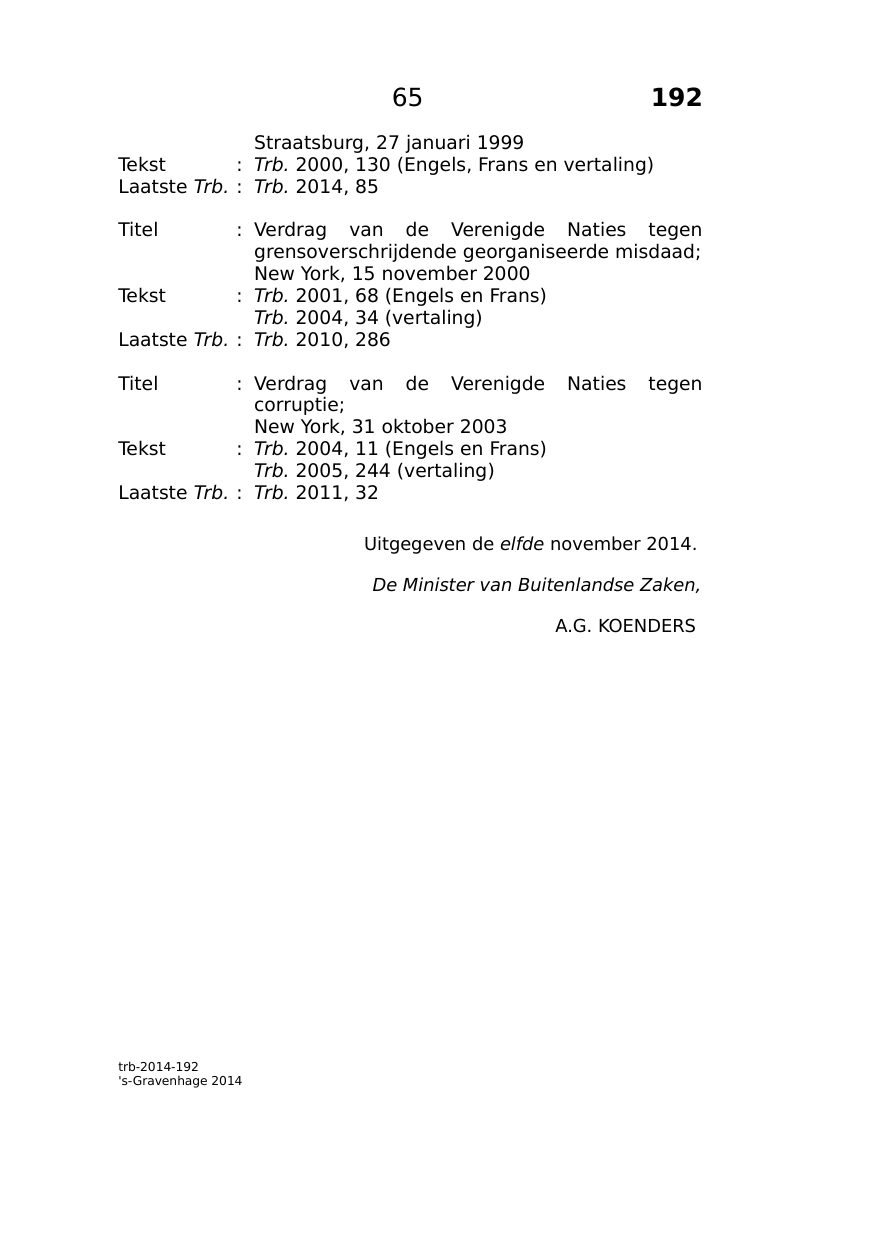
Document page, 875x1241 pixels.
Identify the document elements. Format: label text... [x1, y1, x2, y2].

table_cell Titel [118, 219, 236, 285]
table_cell Verdrag van de Verenigde Naties tegen grensoverschrijdende georganiseerde misdaad; New York, 15 november 2000 [254, 219, 703, 285]
table_cell Trb. 2001, 68 (Engels en Frans) Trb. 2004, 34 (vertaling) [254, 285, 703, 329]
table_cell Trb. 2004, 11 (Engels en Frans) Trb. 2005, 244 (vertaling) [254, 438, 703, 482]
table_cell [236, 351, 254, 372]
text trb-2014-192 [118, 1060, 352, 1074]
table_cell Tekst [118, 154, 236, 176]
table_cell : [236, 329, 254, 351]
table_cell : [236, 154, 254, 176]
table_cell [254, 351, 703, 372]
table_cell Verdrag van de Verenigde Naties tegen corruptie; New York, 31 oktober 2003 [254, 373, 703, 438]
table_cell : [236, 176, 254, 197]
table_cell Tekst [118, 438, 236, 482]
table_cell Titel [118, 373, 236, 438]
table_cell Trb. 2000, 130 (Engels, Frans en vertaling) [254, 154, 703, 176]
table_cell : [236, 438, 254, 482]
text De Minister van Buitenlandse Zaken, A.G. KOENDERS [118, 574, 703, 637]
table_cell : [236, 219, 254, 285]
table_cell [118, 351, 236, 372]
table_cell Straatsburg, 27 januari 1999 [254, 132, 703, 154]
table_cell Trb. 2011, 32 [254, 482, 703, 504]
table_cell : [236, 482, 254, 504]
text Uitgegeven de elfde november 2014. [118, 534, 703, 554]
table_cell [254, 198, 703, 219]
table_cell : [236, 373, 254, 438]
table_cell : [236, 285, 254, 329]
table_cell Laatste Trb. [118, 176, 236, 197]
table_cell [236, 132, 254, 154]
table_cell [118, 198, 236, 219]
table_cell [236, 198, 254, 219]
table_cell Tekst [118, 285, 236, 329]
table_cell Laatste Trb. [118, 482, 236, 504]
table_cell Trb. 2010, 286 [254, 329, 703, 351]
table_cell [118, 132, 236, 154]
table_cell Trb. 2014, 85 [254, 176, 703, 197]
text 's-Gravenhage 2014 [118, 1074, 352, 1088]
table_cell Laatste Trb. [118, 329, 236, 351]
